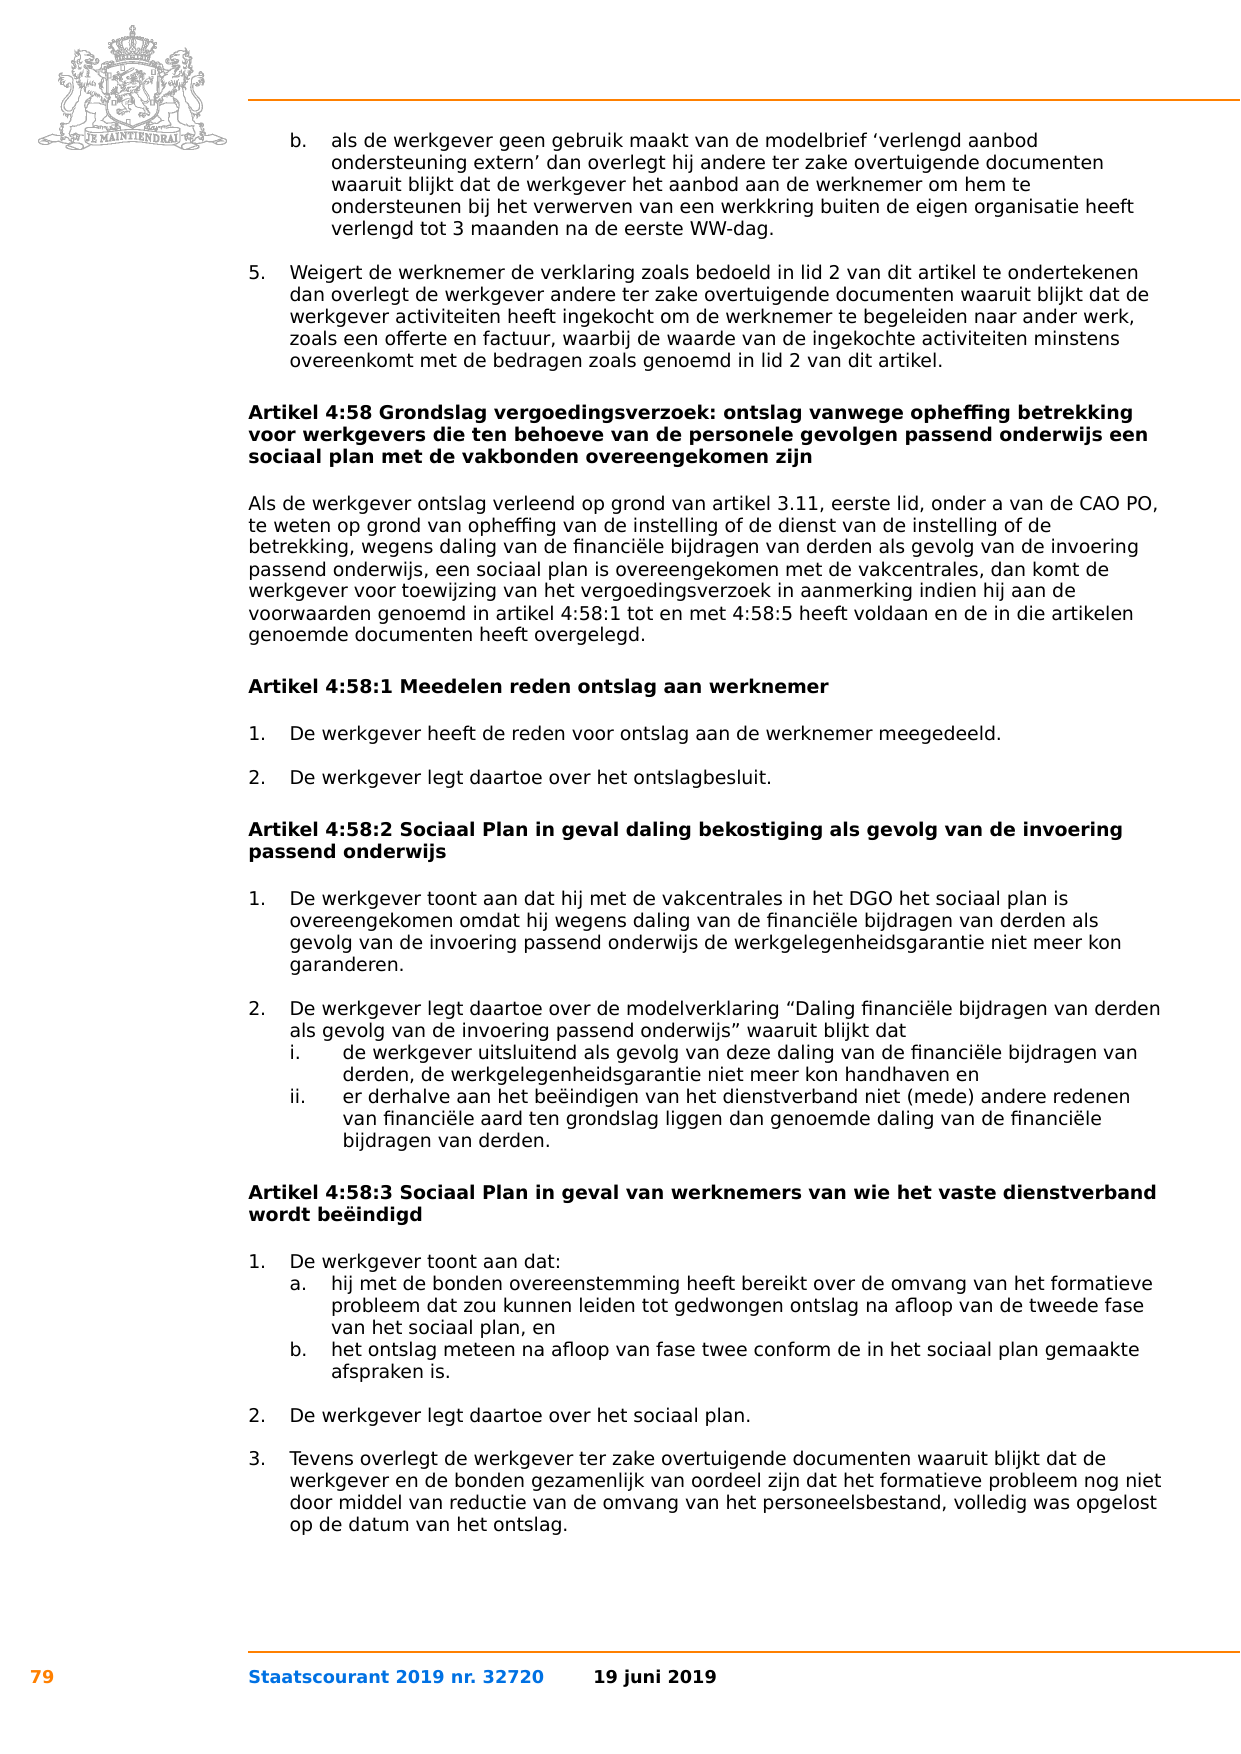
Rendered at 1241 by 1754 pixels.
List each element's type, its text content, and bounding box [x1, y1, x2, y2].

text b. het ontslag meteen na afloop van fase twee conform de in het sociaal plan gemaakte afspraken is. [289, 1339, 1163, 1383]
subtitle Artikel 4:58 Grondslag vergoedingsverzoek: ontslag vanwege opheffing betrekking voor werkgevers die ten behoeve van de personele gevolgen passend onderwijs een sociaal plan met de vakbonden overeengekomen zijn [248, 402, 1163, 467]
text 5. Weigert de werknemer de verklaring zoals bedoeld in lid 2 van dit artikel te ondertekenen dan overlegt de werkgever andere ter zake overtuigende documenten waaruit blijkt dat de werkgever activiteiten heeft ingekocht om de werknemer te begeleiden naar ander werk, zoals een offerte en factuur, waarbij de waarde van de ingekochte activiteiten minstens overeenkomt met de bedragen zoals genoemd in lid 2 van dit artikel. [248, 262, 1163, 372]
text 1. De werkgever toont aan dat hij met de vakcentrales in het DGO het sociaal plan is overeengekomen omdat hij wegens daling van de financiële bijdragen van derden als gevolg van de invoering passend onderwijs de werkgelegenheidsgarantie niet meer kon garanderen. [248, 888, 1163, 976]
text b. als de werkgever geen gebruik maakt van de modelbrief ‘verlengd aanbod ondersteuning extern’ dan overlegt hij andere ter zake overtuigende documenten waaruit blijkt dat de werkgever het aanbod aan de werknemer om hem te ondersteunen bij het verwerven van een werkkring buiten de eigen organisatie heeft verlengd tot 3 maanden na de eerste WW-dag. [289, 130, 1163, 240]
text 2. De werkgever legt daartoe over de modelverklaring “Daling financiële bijdragen van derden als gevolg van de invoering passend onderwijs” waaruit blijkt dat [248, 998, 1163, 1042]
text a. hij met de bonden overeenstemming heeft bereikt over de omvang van het formatieve probleem dat zou kunnen leiden tot gedwongen ontslag na afloop van de tweede fase van het sociaal plan, en [289, 1273, 1163, 1339]
text Als de werkgever ontslag verleend op grond van artikel 3.11, eerste lid, onder a van de CAO PO, te weten op grond van opheffing van de instelling of de dienst van de instelling of de betrekking, wegens daling van de financiële bijdragen van derden als gevolg van de invoering passend onderwijs, een sociaal plan is overeengekomen met de vakcentrales, dan komt de werkgever voor toewijzing van het vergoedingsverzoek in aanmerking indien hij aan de voorwaarden genoemd in artikel 4:58:1 tot en met 4:58:5 heeft voldaan en de in die artikelen genoemde documenten heeft overgelegd. [248, 492, 1163, 646]
text i. de werkgever uitsluitend als gevolg van deze daling van de financiële bijdragen van derden, de werkgelegenheidsgarantie niet meer kon handhaven en [289, 1042, 1163, 1086]
text 1. De werkgever heeft de reden voor ontslag aan de werknemer meegedeeld. [248, 723, 1163, 745]
subtitle Artikel 4:58:3 Sociaal Plan in geval van werknemers van wie het vaste dienstverband wordt beëindigd [248, 1182, 1163, 1226]
text 1. De werkgever toont aan dat: [248, 1251, 1163, 1273]
subtitle Artikel 4:58:1 Meedelen reden ontslag aan werknemer [248, 676, 1163, 698]
text ii. er derhalve aan het beëindigen van het dienstverband niet (mede) andere redenen van financiële aard ten grondslag liggen dan genoemde daling van de financiële bijdragen van derden. [289, 1086, 1163, 1152]
text 3. Tevens overlegt de werkgever ter zake overtuigende documenten waaruit blijkt dat de werkgever en de bonden gezamenlijk van oordeel zijn dat het formatieve probleem nog niet door middel van reductie van de omvang van het personeelsbestand, volledig was opgelost op de datum van het ontslag. [248, 1448, 1163, 1536]
subtitle Artikel 4:58:2 Sociaal Plan in geval daling bekostiging als gevolg van de invoering passend onderwijs [248, 819, 1163, 863]
picture [38, 25, 227, 150]
text 2. De werkgever legt daartoe over het sociaal plan. [248, 1404, 1163, 1426]
text 2. De werkgever legt daartoe over het ontslagbesluit. [248, 767, 1163, 789]
